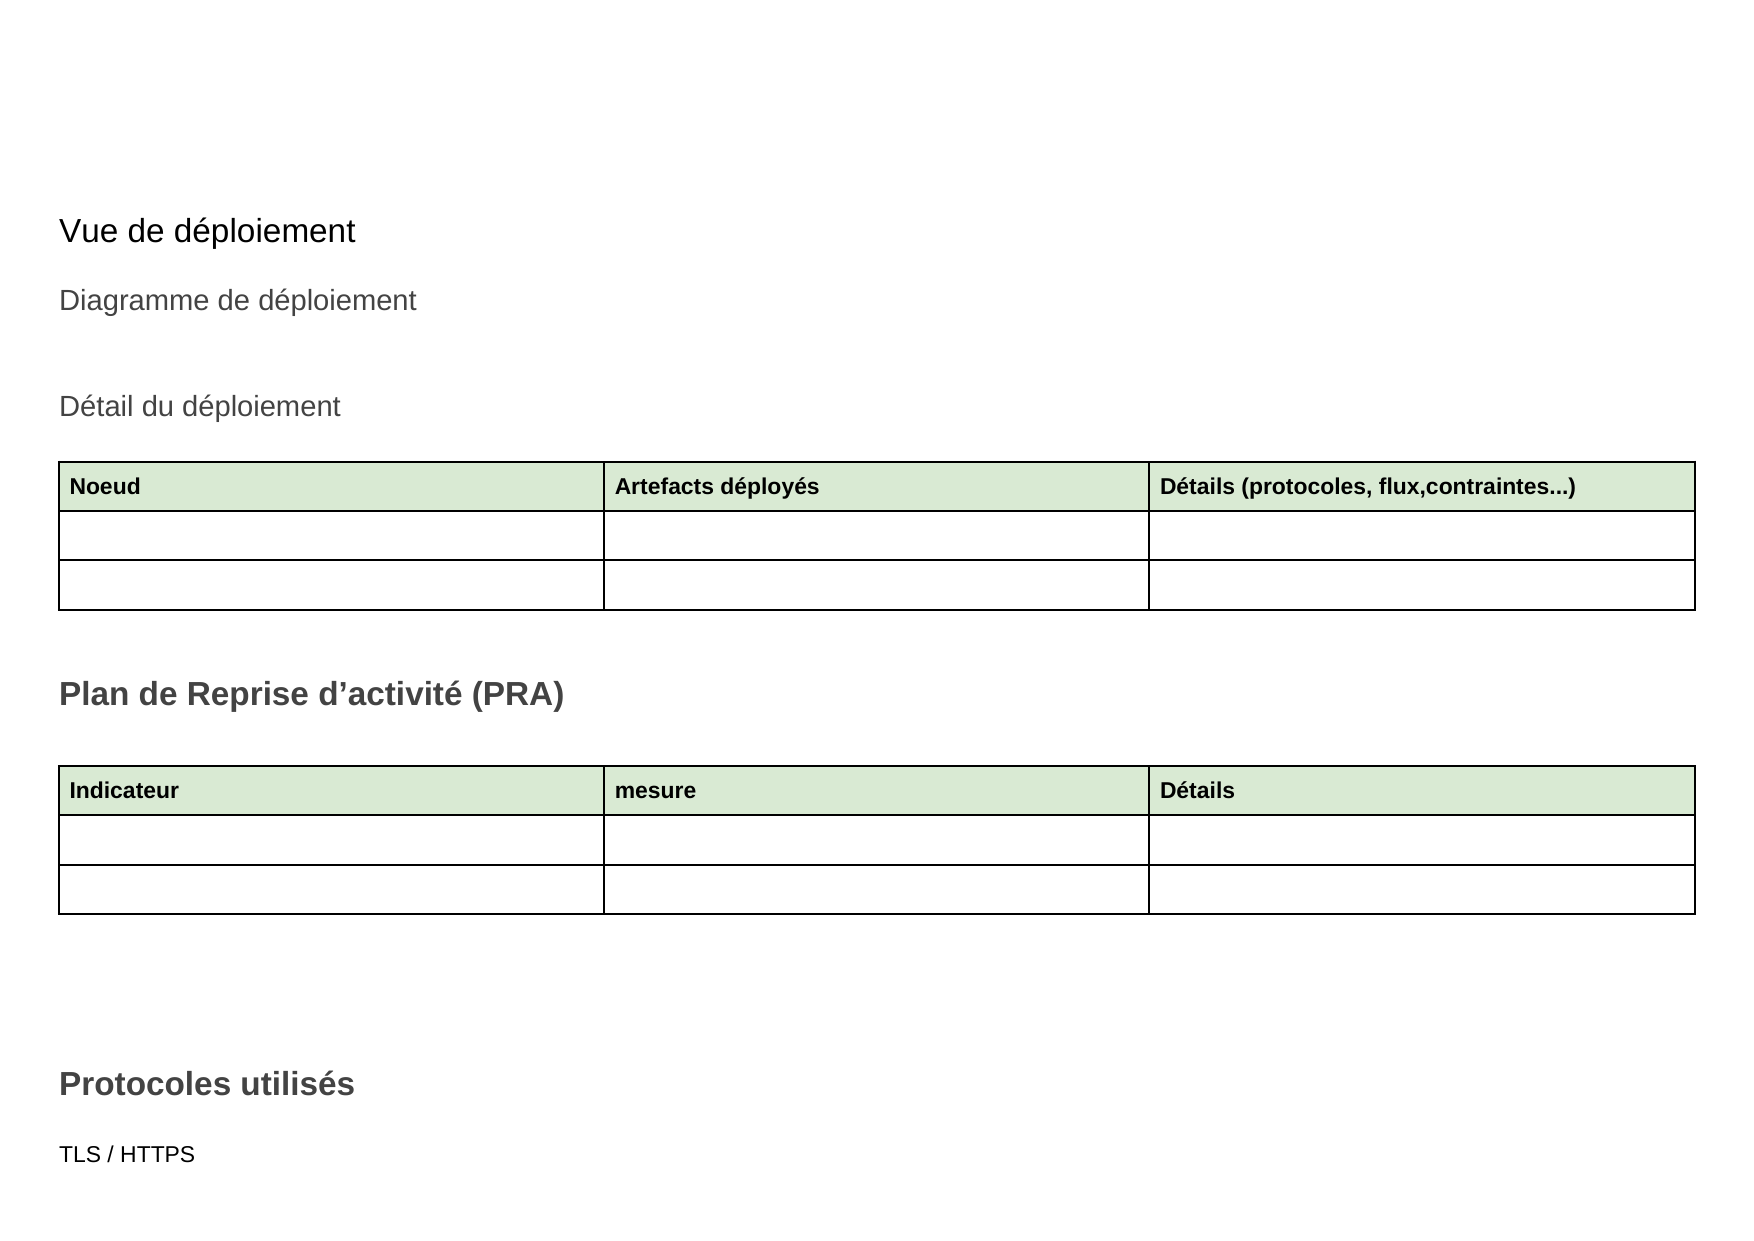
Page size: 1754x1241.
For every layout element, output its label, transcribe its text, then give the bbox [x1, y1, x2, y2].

table_cell [1150, 816, 1694, 863]
table_cell [605, 866, 1148, 913]
table_header mesure [605, 767, 1148, 814]
table_cell [60, 866, 603, 913]
subtitle Diagramme de déploiement [59, 283, 1695, 317]
text TLS / HTTPS [59, 1141, 1695, 1167]
table_cell [605, 561, 1148, 608]
table_cell [60, 561, 603, 608]
table_cell [1150, 512, 1694, 559]
table_header Détails [1150, 767, 1694, 814]
table_cell [60, 512, 603, 559]
table_cell [1150, 866, 1694, 913]
subtitle Protocoles utilisés [59, 1064, 1695, 1103]
table_cell [605, 816, 1148, 863]
table_header Artefacts déployés [605, 463, 1148, 510]
table_header Indicateur [60, 767, 603, 814]
subtitle Détail du déploiement [59, 388, 1695, 422]
subtitle Plan de Reprise d’activité (PRA) [59, 674, 1695, 712]
table_header Noeud [60, 463, 603, 510]
table_header Détails (protocoles, flux,contraintes...) [1150, 463, 1694, 510]
table_cell [1150, 561, 1694, 608]
subtitle Vue de déploiement [59, 211, 1695, 250]
table_cell [60, 816, 603, 863]
table_cell [605, 512, 1148, 559]
